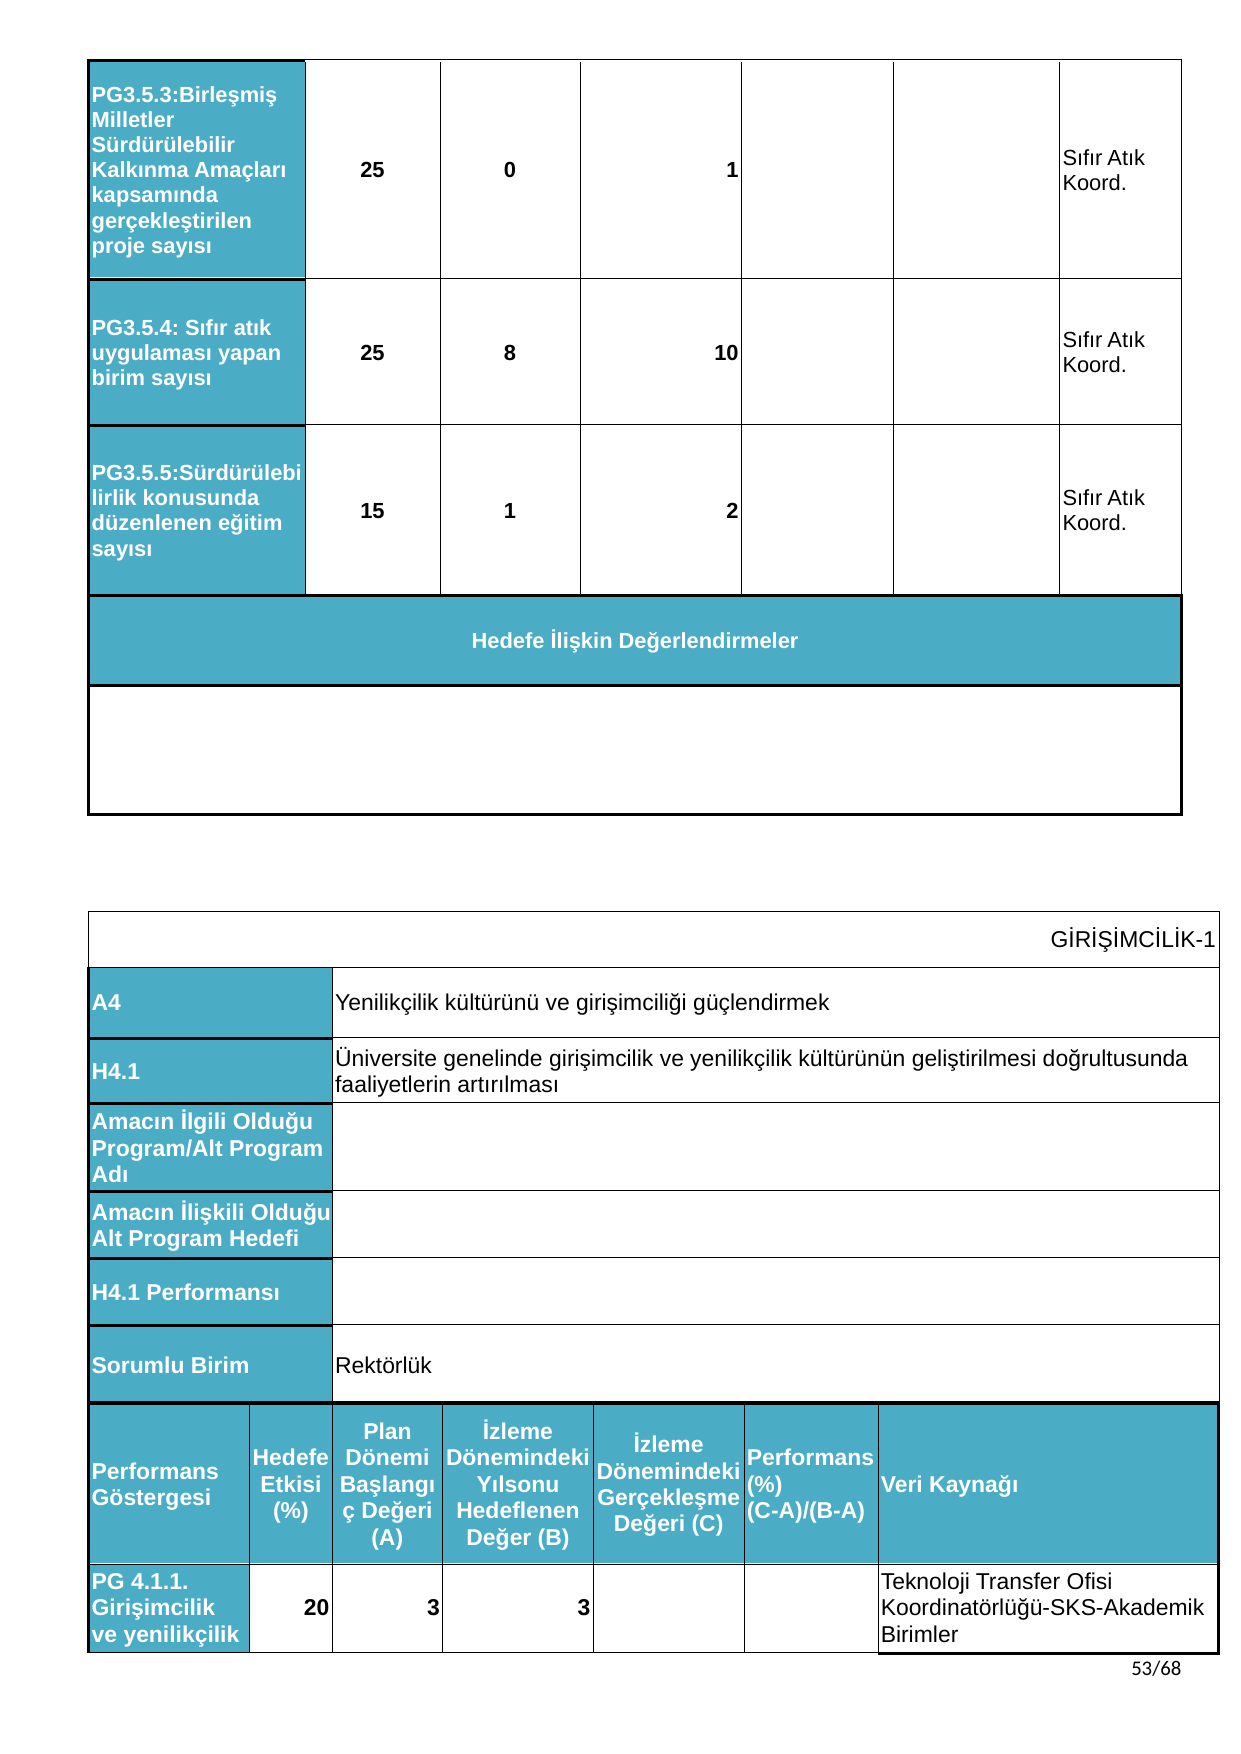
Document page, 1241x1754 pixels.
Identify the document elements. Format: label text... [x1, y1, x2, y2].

table_cell Performans (%) (C-A)/(B-A) [745, 1405, 878, 1563]
table_cell [333, 1258, 1219, 1324]
table_cell [894, 60, 1059, 277]
table_cell Hedefe İlişkin Değerlendirmeler [90, 597, 1180, 684]
table_cell 1 [441, 425, 580, 594]
table_cell [594, 1565, 744, 1652]
table_cell A4 [90, 968, 332, 1037]
table_cell Yenilikçilik kültürünü ve girişimciliği güçlendirmek [333, 968, 1219, 1037]
table_cell Amacın İlişkili Olduğu Alt Program Hedefi [90, 1193, 332, 1257]
table_cell Üniversite genelinde girişimcilik ve yenilikçilik kültürünün geliştirilmesi doğrultusunda faaliyetlerin artırılması [333, 1038, 1219, 1102]
table_cell H4.1 Performansı [90, 1260, 332, 1324]
table_cell PG3.5.4: Sıfır atık uygulaması yapan birim sayısı [90, 281, 305, 424]
table_cell 2 [581, 425, 741, 594]
table_cell 15 [306, 425, 440, 594]
table_header GİRİŞİMCİLİK-1 [89, 912, 1219, 967]
table_cell Rektörlük [333, 1325, 1219, 1401]
table_cell Hedefe Etkisi (%) [250, 1405, 332, 1563]
table_cell [742, 279, 893, 424]
table_cell [333, 1103, 1219, 1190]
table_cell 25 [306, 279, 440, 424]
table_cell Sıfır Atık Koord. [1060, 279, 1181, 424]
table_cell Teknoloji Transfer Ofisi Koordinatörlüğü-SKS-Akademik Birimler [879, 1565, 1217, 1652]
table_cell [745, 1565, 878, 1652]
table_cell 0 [440, 60, 580, 277]
table_cell 3 [443, 1565, 593, 1652]
table_cell 25 [305, 60, 440, 277]
table_cell İzleme Dönemindeki Yılsonu Hedeflenen Değer (B) [443, 1405, 593, 1563]
table_cell Performans Göstergesi [90, 1405, 249, 1563]
table_cell Amacın İlgili Olduğu Program/Alt Program Adı [90, 1105, 332, 1190]
table_cell [90, 687, 1180, 813]
table_cell Sıfır Atık Koord. [1059, 60, 1181, 277]
table_cell 8 [441, 279, 580, 424]
table_cell Sıfır Atık Koord. [1060, 425, 1181, 594]
table_cell İzleme Dönemindeki Gerçekleşme Değeri (C) [594, 1405, 744, 1563]
table_cell 1 [580, 60, 741, 277]
table_cell 20 [250, 1565, 332, 1652]
table_cell 10 [581, 279, 741, 424]
table_cell [741, 60, 893, 277]
table_cell [742, 425, 893, 594]
table_cell H4.1 [90, 1040, 332, 1102]
table_cell 3 [333, 1565, 442, 1652]
table_cell [894, 425, 1059, 594]
table_cell PG 4.1.1. Girişimcilik ve yenilikçilik [90, 1565, 249, 1652]
table_cell [894, 279, 1059, 424]
table_cell Sorumlu Birim [90, 1327, 332, 1401]
table_cell Plan Dönemi Başlangıç Değeri (A) [333, 1405, 442, 1563]
table_cell PG3.5.3:Birleşmiş Milletler Sürdürülebilir Kalkınma Amaçları kapsamında gerçekleştirilen proje sayısı [90, 62, 305, 277]
table_cell PG3.5.5:Sürdürülebilirlik konusunda düzenlenen eğitim sayısı [90, 427, 305, 594]
table_cell [333, 1191, 1219, 1257]
table_cell Veri Kaynağı [879, 1405, 1217, 1563]
